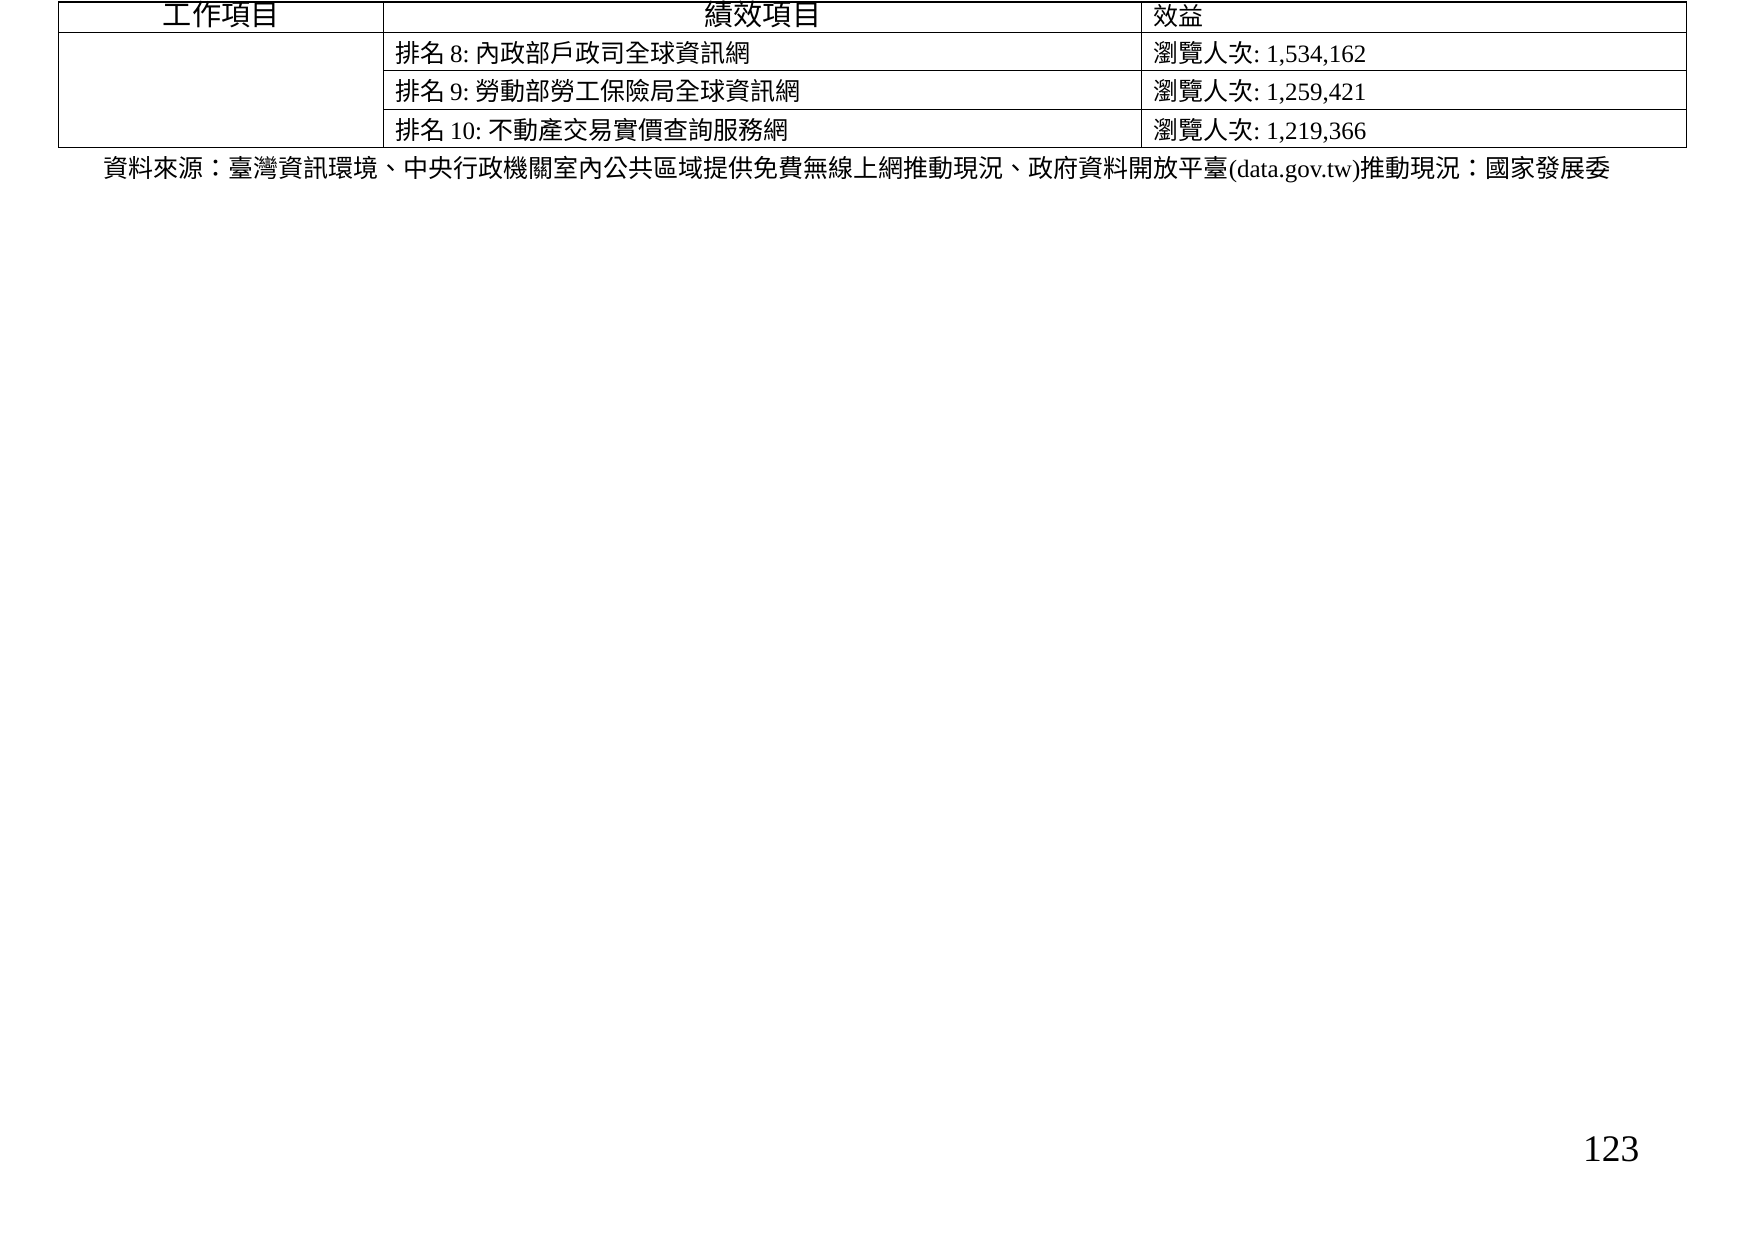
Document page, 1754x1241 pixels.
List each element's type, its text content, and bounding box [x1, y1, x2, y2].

table_cell [59, 33, 383, 147]
table_cell 排名8: 內政部戶政司全球資訊網 [384, 33, 1141, 70]
table_cell 排名10: 不動產交易實價查詢服務網 [384, 110, 1141, 147]
text 資料來源：臺灣資訊環境、中央行政機關室內公共區域提供免費無線上網推動現況、政府資料開放平臺(data.gov.tw)推動現況：國家發展委 [103, 148, 1639, 184]
table_cell 瀏覽人次: 1,259,421 [1142, 71, 1686, 109]
table_cell 瀏覽人次: 1,534,162 [1142, 33, 1686, 70]
table_header 效益 [1142, 3, 1686, 32]
table_cell 瀏覽人次: 1,219,366 [1142, 110, 1686, 147]
table_header 工作項目 [59, 3, 383, 32]
table_cell 排名9: 勞動部勞工保險局全球資訊網 [384, 71, 1141, 109]
table_header 績效項目 [384, 3, 1141, 32]
